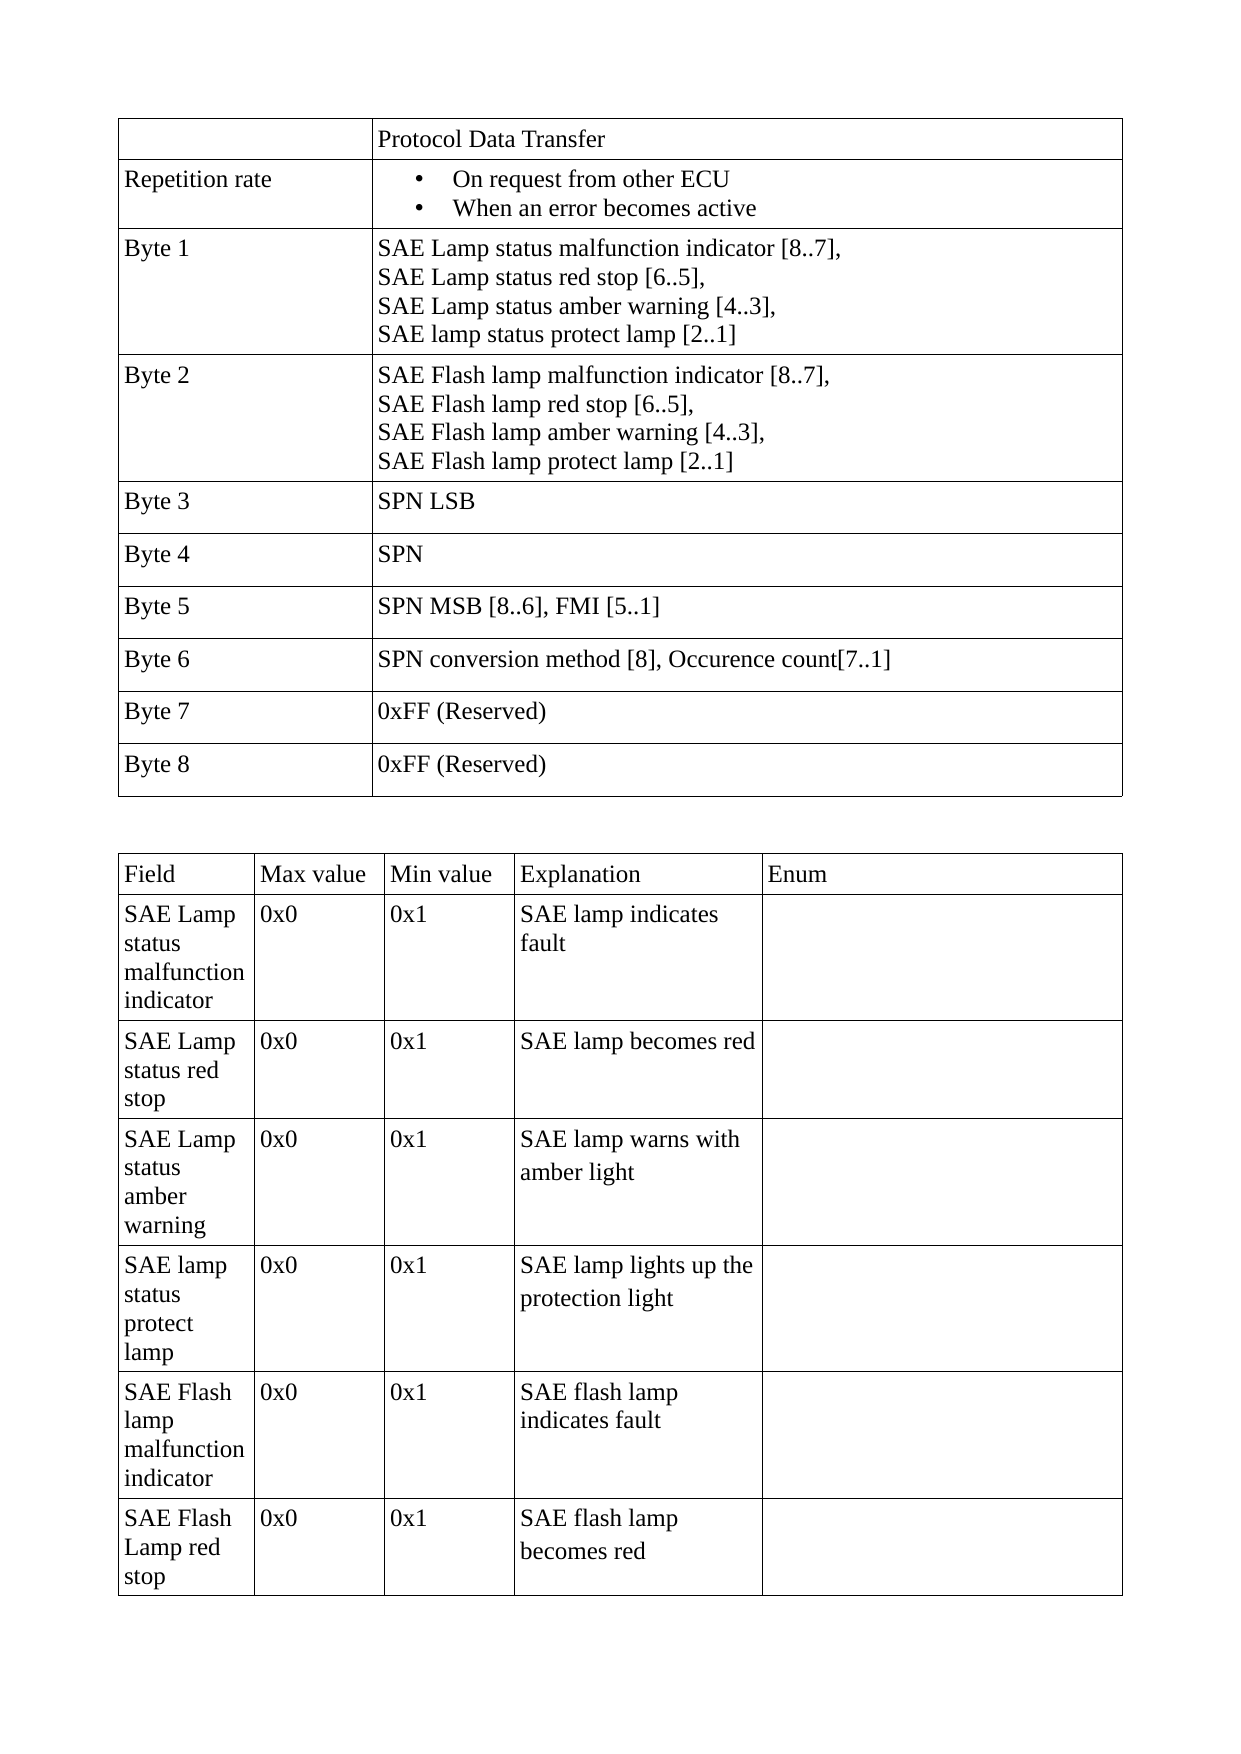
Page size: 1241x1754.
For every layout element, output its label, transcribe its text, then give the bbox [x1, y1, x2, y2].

table_cell SAE lamp status protect lamp [119, 1246, 254, 1371]
table_cell On request from other ECU When an error becomes active [373, 160, 1122, 227]
table_cell 0xFF (Reserved) [373, 692, 1122, 743]
table_cell 0x0 [255, 1119, 384, 1244]
table_cell Repetition rate [119, 160, 372, 227]
table_cell SAE lamp indicates fault [515, 895, 762, 1020]
table_cell SAE flash lamp becomes red [515, 1499, 762, 1595]
table_header Field [119, 854, 254, 893]
table_cell SAE Lamp status red stop [119, 1021, 254, 1118]
table_cell Byte 1 [119, 229, 372, 354]
table_cell 0x1 [385, 895, 514, 1020]
table_cell 0x1 [385, 1372, 514, 1498]
table_cell [763, 1499, 1122, 1595]
table_cell Byte 3 [119, 482, 372, 533]
table_cell [763, 1119, 1122, 1244]
table_cell [763, 1372, 1122, 1498]
table_cell 0x1 [385, 1021, 514, 1118]
table_cell Byte 6 [119, 639, 372, 691]
table_cell SAE Flash lamp malfunction indicator [119, 1372, 254, 1498]
table_cell 0x0 [255, 1021, 384, 1118]
table_header Min value [385, 854, 514, 893]
table_cell 0x0 [255, 1499, 384, 1595]
table_cell SPN conversion method [8], Occurence count[7..1] [373, 639, 1122, 691]
table_cell [119, 119, 372, 158]
table_cell [763, 1021, 1122, 1118]
table_cell [763, 895, 1122, 1020]
table_cell SAE Lamp status amber warning [119, 1119, 254, 1244]
table_cell 0x1 [385, 1119, 514, 1244]
table_cell 0x0 [255, 895, 384, 1020]
table_cell SPN MSB [8..6], FMI [5..1] [373, 587, 1122, 638]
table_header Explanation [515, 854, 762, 893]
table_cell Byte 5 [119, 587, 372, 638]
table_cell 0x0 [255, 1372, 384, 1498]
table_cell Byte 8 [119, 744, 372, 796]
table_cell SPN [373, 534, 1122, 586]
table_cell 0x1 [385, 1246, 514, 1371]
table_cell SPN LSB [373, 482, 1122, 533]
table_cell 0x0 [255, 1246, 384, 1371]
table_cell [763, 1246, 1122, 1371]
table_cell SAE Flash Lamp red stop [119, 1499, 254, 1595]
table_cell Protocol Data Transfer [373, 119, 1122, 158]
table_cell SAE Lamp status malfunction indicator [119, 895, 254, 1020]
table_cell Byte 4 [119, 534, 372, 586]
table_cell SAE lamp warns with amber light [515, 1119, 762, 1244]
table_cell SAE flash lamp indicates fault [515, 1372, 762, 1498]
table_cell SAE Lamp status malfunction indicator [8..7], SAE Lamp status red stop [6..5], SAE Lamp status amber warning [4..3], SAE lamp status protect lamp [2..1] [373, 229, 1122, 354]
table_cell Byte 2 [119, 355, 372, 481]
table_header Max value [255, 854, 384, 893]
table_cell 0xFF (Reserved) [373, 744, 1122, 796]
table_cell SAE Flash lamp malfunction indicator [8..7], SAE Flash lamp red stop [6..5], SAE Flash lamp amber warning [4..3], SAE Flash lamp protect lamp [2..1] [373, 355, 1122, 481]
table_cell SAE lamp lights up the protection light [515, 1246, 762, 1371]
table_cell 0x1 [385, 1499, 514, 1595]
table_header Enum [763, 854, 1122, 893]
table_cell Byte 7 [119, 692, 372, 743]
table_cell SAE lamp becomes red [515, 1021, 762, 1118]
